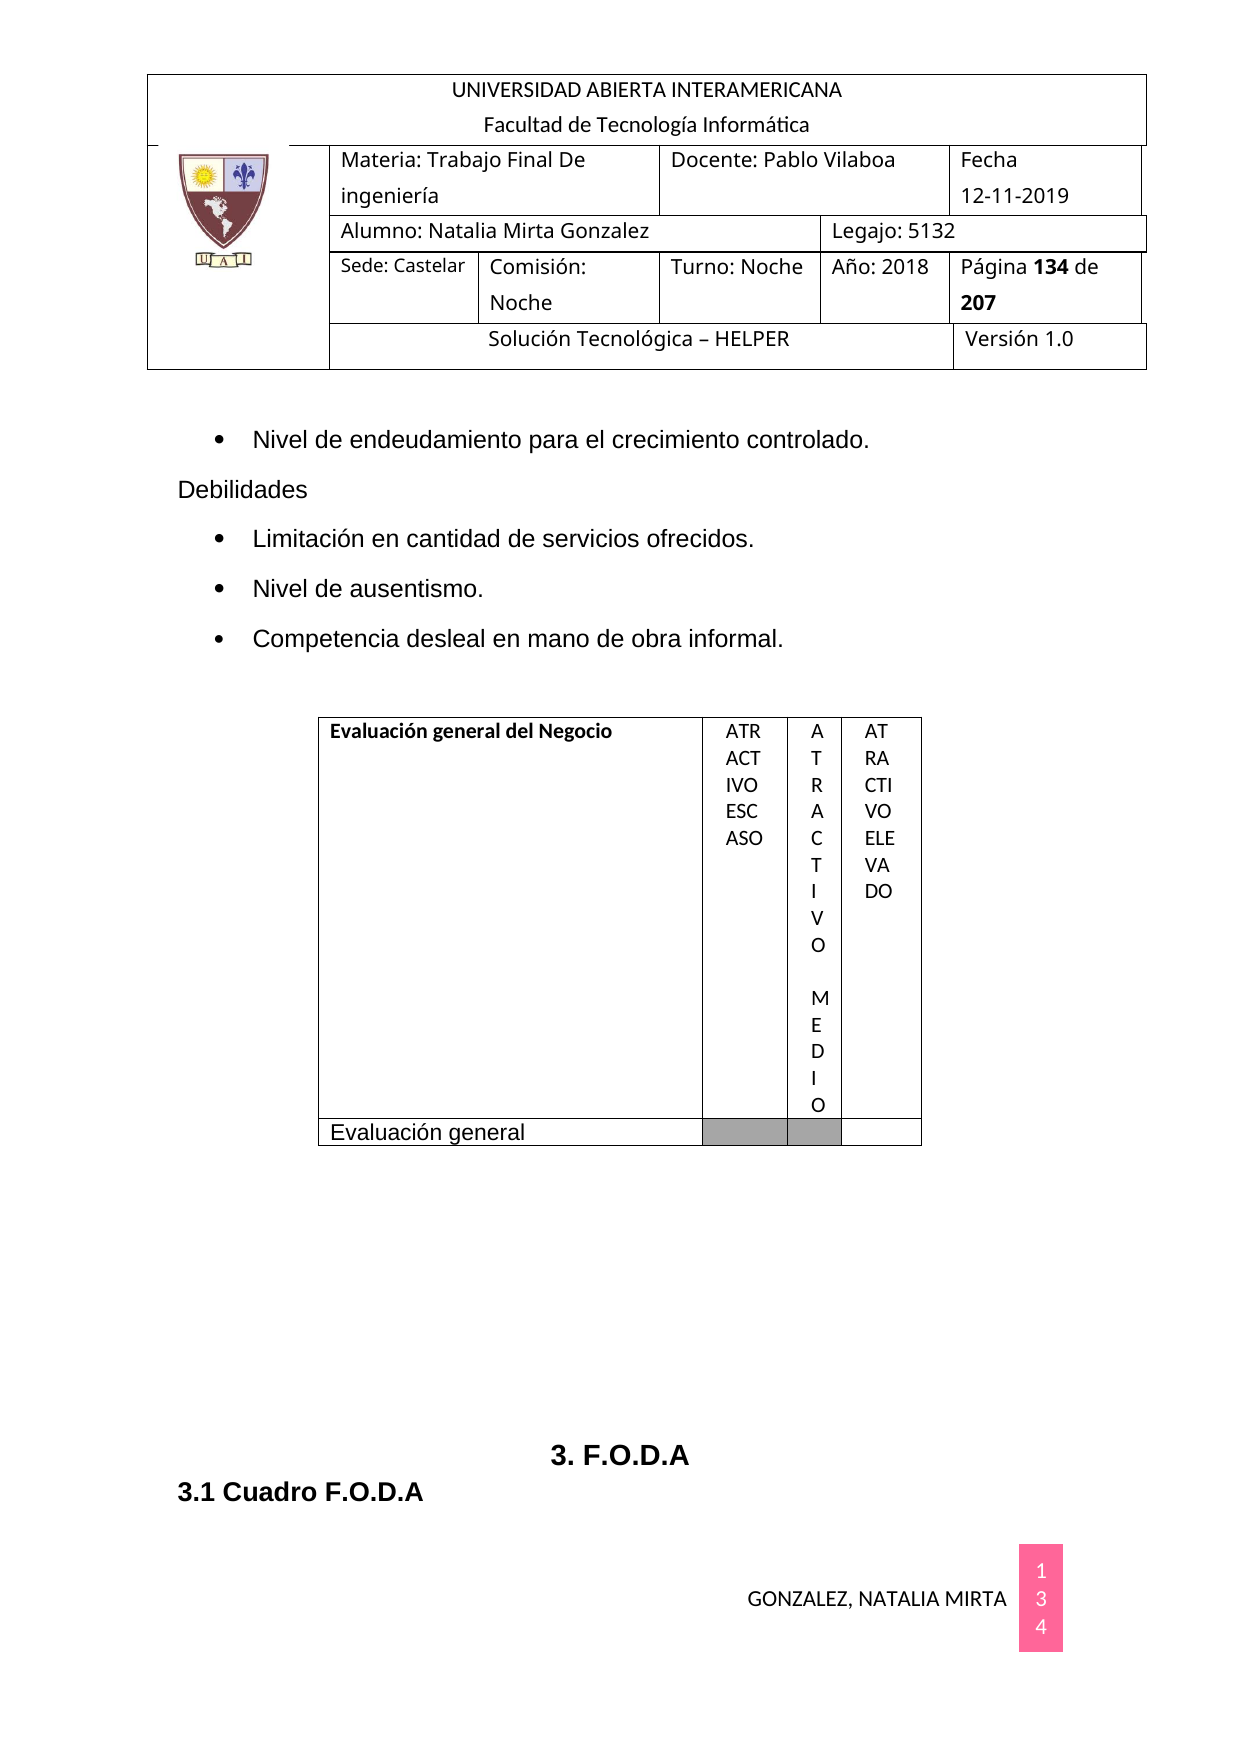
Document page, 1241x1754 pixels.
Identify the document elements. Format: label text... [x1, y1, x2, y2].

subtitle 3.1 Cuadro F.O.D.A [177, 1476, 1063, 1507]
table_header ATRACTIVO ELEVADO [842, 718, 921, 1118]
table_cell [703, 1119, 787, 1145]
table_header Evaluación general del Negocio [319, 718, 702, 1118]
table_header ATRACTIVO MEDIO [788, 718, 841, 1118]
list Nivel de endeudamiento para el crecimiento controlado. [215, 425, 1063, 454]
text Debilidades [177, 475, 1063, 503]
list Competencia desleal en mano de obra informal. [215, 624, 1063, 653]
list Nivel de ausentismo. [215, 574, 1063, 603]
table_cell [842, 1119, 921, 1145]
table_cell [788, 1119, 841, 1145]
list Limitación en cantidad de servicios ofrecidos. [215, 524, 1063, 553]
table_cell Evaluación general [319, 1119, 702, 1145]
subtitle 3. F.O.D.A [177, 1438, 1063, 1471]
table_header ATRACTIVO ESCASO [703, 718, 787, 1118]
